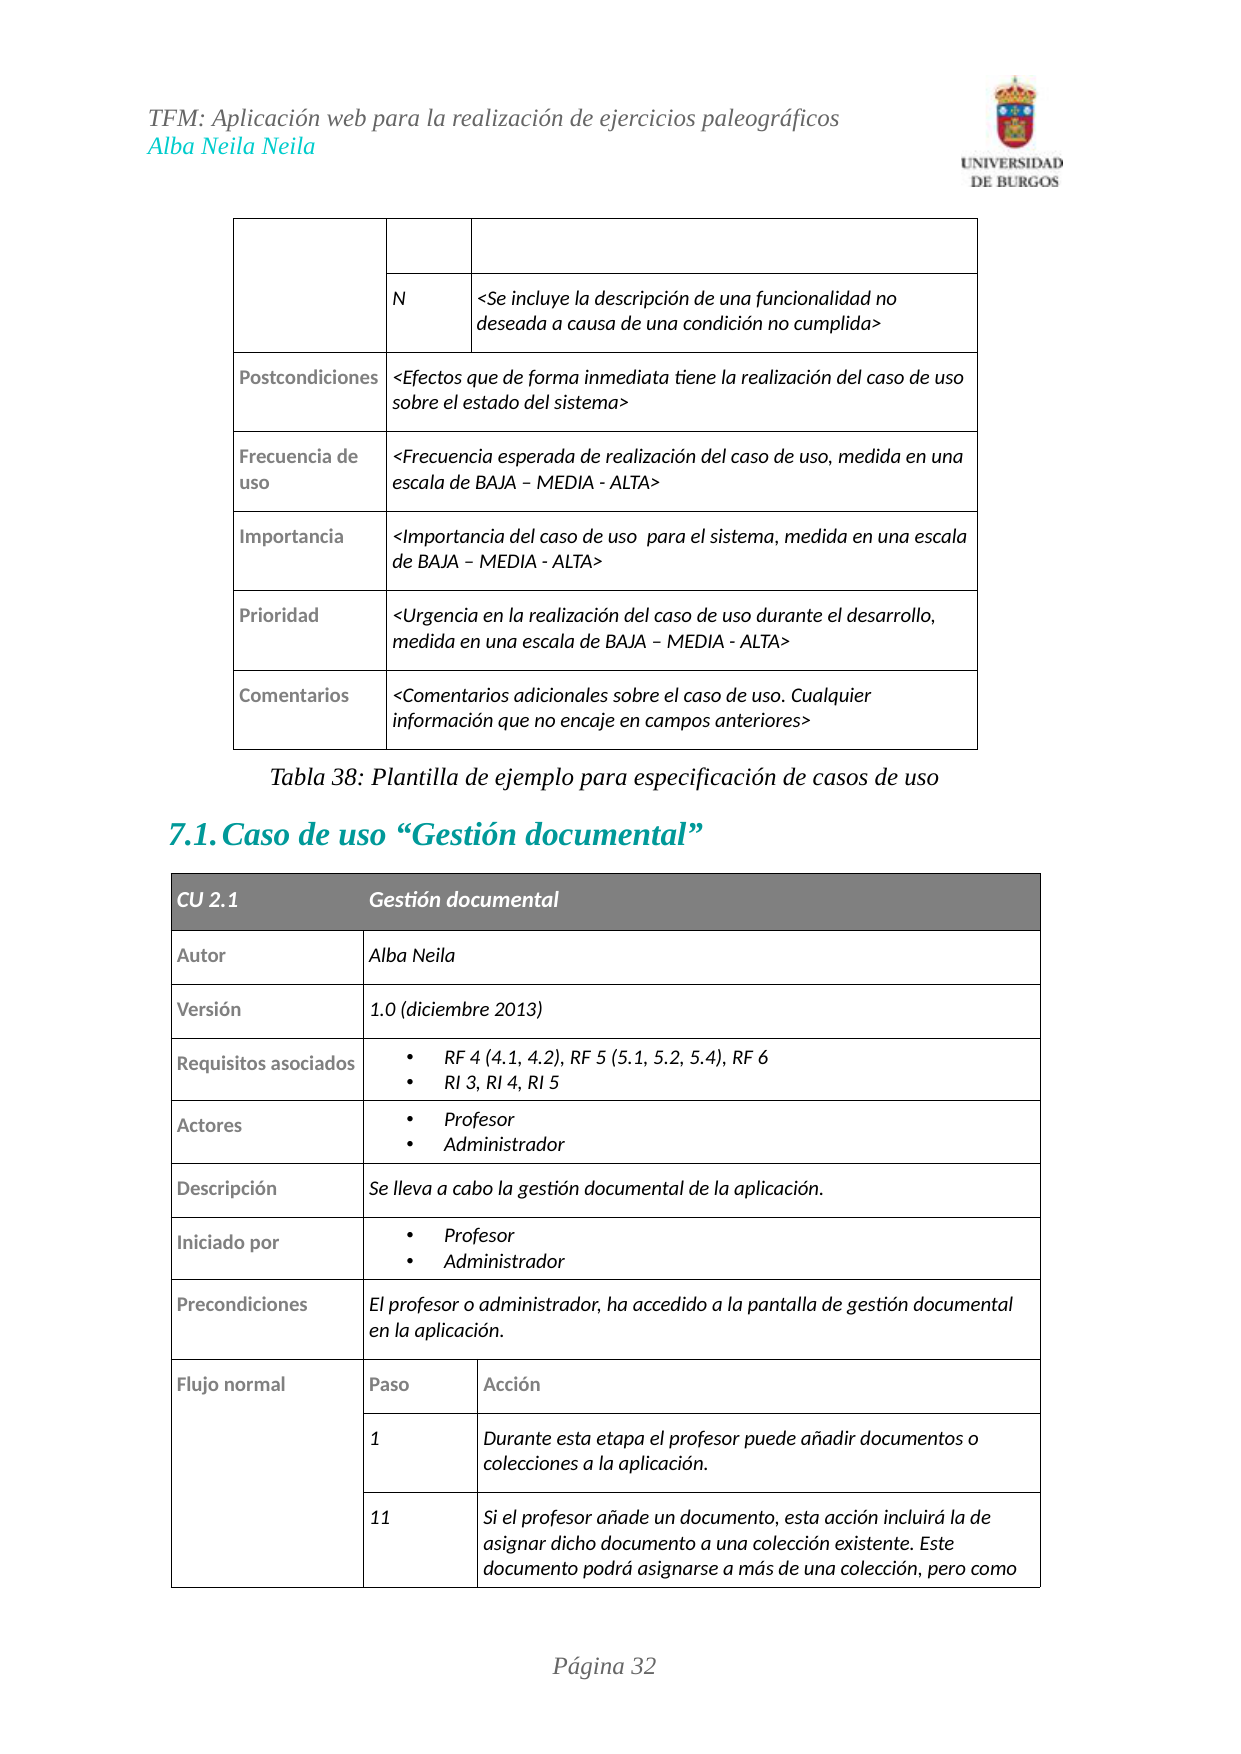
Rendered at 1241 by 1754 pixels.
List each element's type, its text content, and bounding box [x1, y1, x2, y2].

table_header Gestión documental [363, 874, 1040, 930]
table_cell Iniciado por [172, 1218, 363, 1279]
table_header CU 2.1 [172, 874, 363, 930]
table_cell Frecuencia de uso [234, 432, 386, 511]
table_cell Versión [172, 985, 363, 1038]
table_cell [472, 219, 977, 272]
table_cell Paso [364, 1360, 477, 1413]
table_cell Alba Neila [364, 931, 1040, 984]
table_cell Descripción [172, 1164, 363, 1217]
table_cell Si el profesor añade un documento, esta acción incluirá la de asignar dicho documento a una colección existente. Este documento podrá asignarse a más de una colección, pero como [478, 1493, 1040, 1587]
table_cell [387, 219, 471, 272]
table_cell 1 [364, 1414, 477, 1492]
table_cell Profesor Administrador [364, 1101, 1040, 1163]
table_cell <Importancia del caso de uso para el sistema, medida en una escala de BAJA – MEDIA - ALTA> [387, 512, 977, 590]
table_cell Precondiciones [172, 1280, 363, 1359]
table_cell RF 4 (4.1, 4.2), RF 5 (5.1, 5.2, 5.4), RF 6 RI 3, RI 4, RI 5 [364, 1039, 1040, 1100]
table_cell Autor [172, 931, 363, 984]
table_cell <Urgencia en la realización del caso de uso durante el desarrollo, medida en una escala de BAJA – MEDIA - ALTA> [387, 591, 977, 670]
table_cell Durante esta etapa el profesor puede añadir documentos o colecciones a la aplicación. [478, 1414, 1040, 1492]
table_cell Actores [172, 1101, 363, 1163]
table_cell <Efectos que de forma inmediata tiene la realización del caso de uso sobre el estado del sistema> [387, 353, 977, 431]
table_cell El profesor o administrador, ha accedido a la pantalla de gestión documental en la aplicación. [364, 1280, 1040, 1359]
table_cell Importancia [234, 512, 386, 590]
table_cell Se lleva a cabo la gestión documental de la aplicación. [364, 1164, 1040, 1217]
table_cell [234, 219, 386, 352]
picture [961, 75, 1063, 187]
table_cell 11 [364, 1493, 477, 1587]
table_cell Flujo normal [172, 1360, 363, 1587]
table_cell <Se incluye la descripción de una funcionalidad no deseada a causa de una condición no cumplida> [472, 274, 977, 352]
table_cell <Frecuencia esperada de realización del caso de uso, medida en una escala de BAJA – MEDIA - ALTA> [387, 432, 977, 511]
table_cell Comentarios [234, 671, 386, 749]
table_cell Postcondiciones [234, 353, 386, 431]
table_cell Requisitos asociados [172, 1039, 363, 1100]
table_cell Prioridad [234, 591, 386, 670]
table_cell <Comentarios adicionales sobre el caso de uso. Cualquier información que no encaje en campos anteriores> [387, 671, 977, 749]
table_cell Profesor Administrador [364, 1218, 1040, 1279]
table_cell 1.0 (diciembre 2013) [364, 985, 1040, 1038]
subtitle Caso de uso “Gestión documental” [159, 814, 1063, 853]
text Tabla 38: Plantilla de ejemplo para especificación de casos de uso [148, 762, 1063, 791]
table_cell Acción [478, 1360, 1040, 1413]
table_cell N [387, 274, 471, 352]
